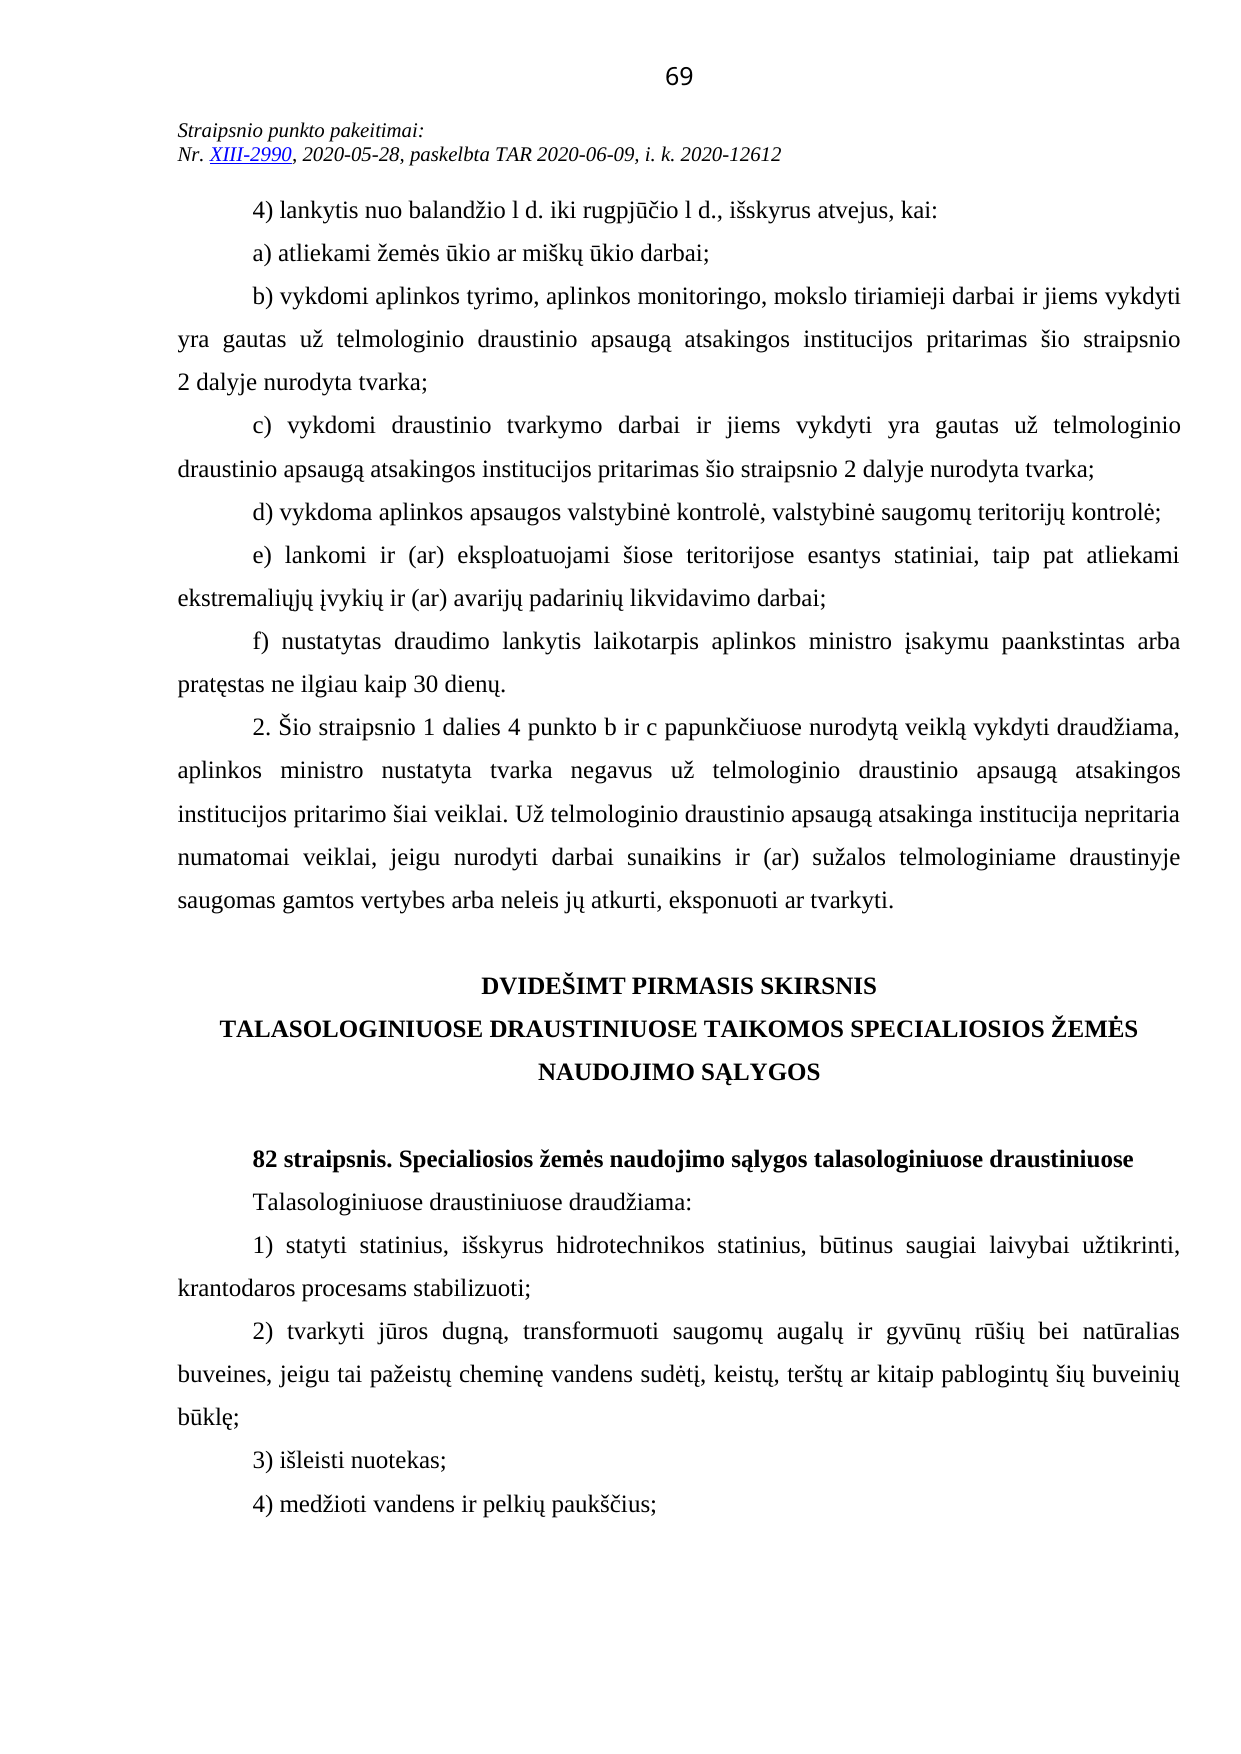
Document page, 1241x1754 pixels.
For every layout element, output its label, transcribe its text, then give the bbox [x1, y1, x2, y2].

text 3) išleisti nuotekas; [177, 1446, 1181, 1474]
text b) vykdomi aplinkos tyrimo, aplinkos monitoringo, mokslo tiriamieji darbai ir jiems vykdyti yra gautas už telmologinio draustinio apsaugą atsakingos institucijos pritarimas šio straipsnio 2 dalyje nurodyta tvarka; [177, 281, 1181, 396]
text 2. Šio straipsnio 1 dalies 4 punkto b ir c papunkčiuose nurodytą veiklą vykdyti draudžiama, aplinkos ministro nustatyta tvarka negavus už telmologinio draustinio apsaugą atsakingos institucijos pritarimo šiai veiklai. Už telmologinio draustinio apsaugą atsakinga institucija nepritaria numatomai veiklai, jeigu nurodyti darbai sunaikins ir (ar) sužalos telmologiniame draustinyje saugomas gamtos vertybes arba neleis jų atkurti, eksponuoti ar tvarkyti. [177, 712, 1181, 914]
text 4) medžioti vandens ir pelkių paukščius; [177, 1489, 1181, 1517]
text 4) lankytis nuo balandžio l d. iki rugpjūčio l d., išskyrus atvejus, kai: [177, 195, 1181, 224]
text 2) tvarkyti jūros dugną, transformuoti saugomų augalų ir gyvūnų rūšių bei natūralias buveines, jeigu tai pažeistų cheminę vandens sudėtį, keistų, terštų ar kitaip pablogintų šių buveinių būklę; [177, 1316, 1181, 1431]
text TALASOLOGINIUOSE DRAUSTINIUOSE TAIKOMOS SPECIALIOSIOS ŽEMĖS NAUDOJIMO SĄLYGOS [177, 1014, 1181, 1086]
text Nr. XIII-2990, 2020-05-28, paskelbta TAR 2020-06-09, i. k. 2020-12612 [177, 142, 1181, 166]
text f) nustatytas draudimo lankytis laikotarpis aplinkos ministro įsakymu paankstintas arba pratęstas ne ilgiau kaip 30 dienų. [177, 626, 1181, 698]
text c) vykdomi draustinio tvarkymo darbai ir jiems vykdyti yra gautas už telmologinio draustinio apsaugą atsakingos institucijos pritarimas šio straipsnio 2 dalyje nurodyta tvarka; [177, 411, 1181, 482]
text 1) statyti statinius, išskyrus hidrotechnikos statinius, būtinus saugiai laivybai užtikrinti, krantodaros procesams stabilizuoti; [177, 1230, 1181, 1302]
text Talasologiniuose draustiniuose draudžiama: [177, 1187, 1181, 1216]
text e) lankomi ir (ar) eksploatuojami šiose teritorijose esantys statiniai, taip pat atliekami ekstremaliųjų įvykių ir (ar) avarijų padarinių likvidavimo darbai; [177, 540, 1181, 612]
text Straipsnio punkto pakeitimai: [177, 118, 1181, 142]
text DVIDEŠIMT PIRMASIS SKIRSNIS [177, 971, 1181, 1000]
text a) atliekami žemės ūkio ar miškų ūkio darbai; [177, 238, 1181, 267]
text 82 straipsnis. Specialiosios žemės naudojimo sąlygos talasologiniuose draustiniuose [177, 1144, 1181, 1172]
text d) vykdoma aplinkos apsaugos valstybinė kontrolė, valstybinė saugomų teritorijų kontrolė; [177, 497, 1181, 526]
